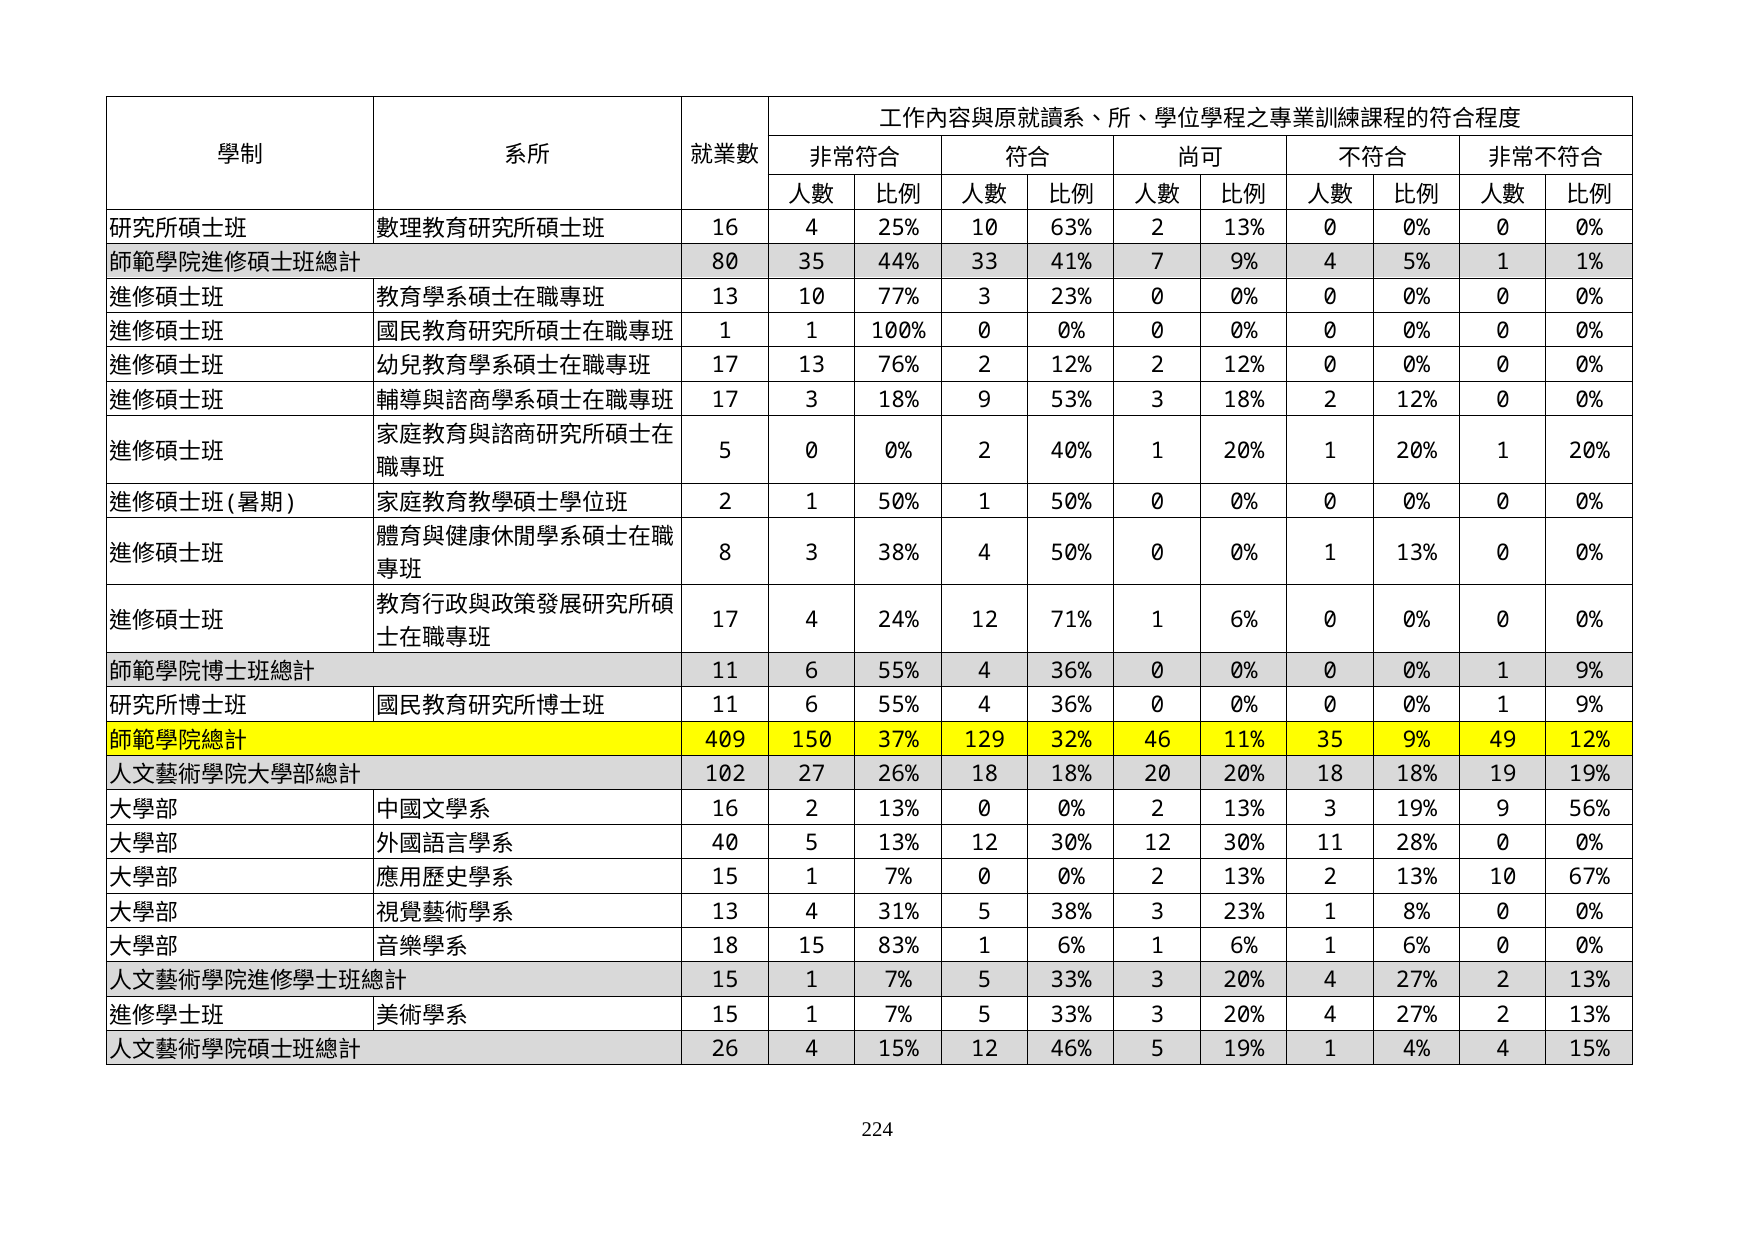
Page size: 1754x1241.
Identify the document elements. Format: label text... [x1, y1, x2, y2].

table_cell 36% [1028, 653, 1113, 686]
table_cell 1 [769, 962, 854, 996]
table_cell 師範學院總計 [107, 722, 373, 755]
table_cell 76% [855, 347, 941, 381]
table_cell 15 [769, 928, 854, 961]
table_cell 3 [1114, 382, 1200, 415]
table_cell 1 [1287, 928, 1373, 961]
table_cell 18 [682, 928, 768, 961]
table_cell 人文藝術學院碩士班總計 [107, 1031, 373, 1064]
table_cell 100% [855, 313, 941, 346]
table_cell 0% [1546, 347, 1632, 381]
table_cell 非常符合 [769, 136, 941, 174]
table_cell 6% [1028, 928, 1113, 961]
table_cell 0 [942, 790, 1027, 824]
table_cell 國民教育研究所碩士在職專班 [374, 313, 681, 346]
table_cell 13% [1374, 518, 1459, 584]
table_cell 1 [1287, 894, 1373, 927]
table_cell 12% [1546, 722, 1632, 755]
table_cell 1 [1460, 653, 1545, 686]
table_cell 0% [1374, 279, 1459, 312]
table_cell 12% [1374, 382, 1459, 415]
table_cell 18 [1287, 756, 1373, 789]
table_cell 31% [855, 894, 941, 927]
table_cell 1 [942, 928, 1027, 961]
table_cell 11% [1201, 722, 1286, 755]
table_cell 6 [769, 653, 854, 686]
table_cell 102 [682, 756, 768, 789]
table_cell 13% [1201, 859, 1286, 892]
table_cell 12 [942, 585, 1027, 652]
table_cell 師範學院博士班總計 [107, 653, 373, 686]
table_cell 人數 [1287, 175, 1373, 209]
table_cell 23% [1201, 894, 1286, 927]
table_cell 2 [1460, 962, 1545, 996]
table_cell 5 [942, 894, 1027, 927]
table_cell 17 [682, 382, 768, 415]
table_cell 2 [1460, 997, 1545, 1030]
table_cell 0 [1460, 518, 1545, 584]
table_cell 0% [1546, 279, 1632, 312]
table_cell 9 [942, 382, 1027, 415]
table_cell 7% [855, 962, 941, 996]
table_cell [373, 1031, 681, 1064]
table_cell 10 [942, 210, 1027, 243]
table_cell 2 [942, 416, 1027, 482]
table_cell 人數 [942, 175, 1027, 209]
table_cell 0 [1287, 279, 1373, 312]
table_cell 0% [1546, 928, 1632, 961]
table_cell 0% [1546, 484, 1632, 517]
table_cell 0 [1287, 210, 1373, 243]
table_cell 33% [1028, 997, 1113, 1030]
table_cell 0% [1201, 653, 1286, 686]
table_cell 符合 [942, 136, 1113, 174]
table_cell 進修碩士班 [107, 382, 373, 415]
table_cell 40% [1028, 416, 1113, 482]
table_header 就業數 [682, 97, 768, 209]
table_cell 33% [1028, 962, 1113, 996]
table_cell 3 [942, 279, 1027, 312]
table_cell 26% [855, 756, 941, 789]
table_cell 36% [1028, 687, 1113, 721]
table_cell 1 [769, 997, 854, 1030]
table_cell 0% [1201, 313, 1286, 346]
table_cell 77% [855, 279, 941, 312]
table_cell 30% [1201, 825, 1286, 858]
table_cell 30% [1028, 825, 1113, 858]
table_cell 3 [1114, 962, 1200, 996]
table_cell 50% [1028, 518, 1113, 584]
table_cell 80 [682, 244, 768, 277]
table_cell 音樂學系 [374, 928, 681, 961]
table_cell 比例 [1546, 175, 1632, 209]
table_cell 家庭教育教學碩士學位班 [374, 484, 681, 517]
table_cell 3 [1114, 894, 1200, 927]
table_cell 0% [1546, 518, 1632, 584]
table_cell 進修學士班 [107, 997, 373, 1030]
table_cell 3 [1114, 997, 1200, 1030]
table_cell 38% [855, 518, 941, 584]
table_cell 2 [1287, 859, 1373, 892]
table_cell 8% [1374, 894, 1459, 927]
table_cell 0% [1028, 313, 1113, 346]
table_cell 0 [1287, 653, 1373, 686]
table_cell 15% [1546, 1031, 1632, 1064]
table_cell 129 [942, 722, 1027, 755]
table_cell 46 [1114, 722, 1200, 755]
table_cell 2 [682, 484, 768, 517]
table_cell 18% [1201, 382, 1286, 415]
table_cell 2 [1114, 790, 1200, 824]
table_cell 15% [855, 1031, 941, 1064]
table_cell 16 [682, 210, 768, 243]
table_cell 28% [1374, 825, 1459, 858]
table_cell 0 [1287, 484, 1373, 517]
table_cell 中國文學系 [374, 790, 681, 824]
table_cell 4 [942, 653, 1027, 686]
table_cell 18% [855, 382, 941, 415]
table_cell 0 [1114, 313, 1200, 346]
table_cell 2 [942, 347, 1027, 381]
table_cell 9% [1201, 244, 1286, 277]
table_cell 1 [1460, 416, 1545, 482]
table_cell 5 [1114, 1031, 1200, 1064]
table_header 系所 [374, 97, 681, 209]
table_cell 27% [1374, 997, 1459, 1030]
table_cell 12 [1114, 825, 1200, 858]
table_cell 0 [942, 859, 1027, 892]
table_cell 6 [769, 687, 854, 721]
table_cell 41% [1028, 244, 1113, 277]
table_cell 37% [855, 722, 941, 755]
table_cell 4 [1287, 997, 1373, 1030]
table_cell 0 [1460, 279, 1545, 312]
table_cell 16 [682, 790, 768, 824]
table_cell [373, 756, 681, 789]
table_cell 師範學院進修碩士班總計 [107, 244, 373, 277]
table_cell 2 [769, 790, 854, 824]
table_cell 1 [1114, 416, 1200, 482]
table_cell 50% [855, 484, 941, 517]
table_cell 1 [1114, 585, 1200, 652]
table_cell [373, 653, 681, 686]
table_cell 家庭教育與諮商研究所碩士在職專班 [374, 416, 681, 482]
table_cell 1 [1460, 687, 1545, 721]
table_cell 非常不符合 [1460, 136, 1632, 174]
table_cell 0% [1374, 210, 1459, 243]
table_cell 11 [682, 653, 768, 686]
table_cell 63% [1028, 210, 1113, 243]
table_cell 19 [1460, 756, 1545, 789]
table_cell 0 [1460, 313, 1545, 346]
table_cell 13% [1546, 997, 1632, 1030]
table_cell 13% [855, 825, 941, 858]
table_cell 2 [1287, 382, 1373, 415]
table_cell 0 [1460, 928, 1545, 961]
table_cell 7% [855, 997, 941, 1030]
table_cell 4 [1287, 962, 1373, 996]
table_cell 11 [682, 687, 768, 721]
table_cell 0 [1114, 279, 1200, 312]
table_cell 國民教育研究所博士班 [374, 687, 681, 721]
table_cell 20% [1201, 756, 1286, 789]
table_cell 20 [1114, 756, 1200, 789]
table_cell 71% [1028, 585, 1113, 652]
table_cell 83% [855, 928, 941, 961]
table_cell 12 [942, 825, 1027, 858]
table_cell 35 [769, 244, 854, 277]
table_cell 0% [1546, 210, 1632, 243]
table_cell 5 [682, 416, 768, 482]
table_cell 0 [1460, 210, 1545, 243]
table_cell 15 [682, 859, 768, 892]
table_cell 55% [855, 653, 941, 686]
table_cell 4 [942, 518, 1027, 584]
table_header 學制 [107, 97, 373, 209]
table_cell 0 [1460, 894, 1545, 927]
table_cell 教育行政與政策發展研究所碩士在職專班 [374, 585, 681, 652]
table_cell 2 [1114, 210, 1200, 243]
table_cell 19% [1546, 756, 1632, 789]
table_cell 24% [855, 585, 941, 652]
table_cell 409 [682, 722, 768, 755]
table_cell 35 [1287, 722, 1373, 755]
table_cell 12% [1201, 347, 1286, 381]
table_cell 1 [942, 484, 1027, 517]
table_cell 應用歷史學系 [374, 859, 681, 892]
table_cell 6% [1201, 928, 1286, 961]
table_cell 8 [682, 518, 768, 584]
table_cell 27 [769, 756, 854, 789]
table_cell 5 [769, 825, 854, 858]
table_cell 1 [682, 313, 768, 346]
table_cell 2 [1114, 347, 1200, 381]
table_cell 17 [682, 347, 768, 381]
table_cell 67% [1546, 859, 1632, 892]
table_cell 32% [1028, 722, 1113, 755]
table_cell 13 [682, 279, 768, 312]
table_cell 0% [1201, 518, 1286, 584]
table_cell 26 [682, 1031, 768, 1064]
table_cell 0% [1201, 279, 1286, 312]
table_cell 12% [1028, 347, 1113, 381]
table_cell 46% [1028, 1031, 1113, 1064]
table_cell 3 [769, 382, 854, 415]
table_cell 20% [1201, 997, 1286, 1030]
table_cell 0 [1114, 484, 1200, 517]
table_cell 4 [769, 894, 854, 927]
table_cell 數理教育研究所碩士班 [374, 210, 681, 243]
table_cell 4 [942, 687, 1027, 721]
table_cell 19% [1201, 1031, 1286, 1064]
table_cell 18% [1028, 756, 1113, 789]
table_cell 0 [1460, 585, 1545, 652]
table_cell 20% [1546, 416, 1632, 482]
table_cell 4 [1287, 244, 1373, 277]
table_cell 6% [1201, 585, 1286, 652]
table_cell 0% [1546, 585, 1632, 652]
table_cell 0 [1287, 585, 1373, 652]
table_cell 3 [1287, 790, 1373, 824]
table_cell 15 [682, 962, 768, 996]
table_cell 13% [855, 790, 941, 824]
table_cell 0% [1374, 585, 1459, 652]
table_cell 4 [1460, 1031, 1545, 1064]
table_cell 0% [855, 416, 941, 482]
table_cell 0% [1374, 653, 1459, 686]
table_cell 20% [1201, 416, 1286, 482]
table_cell 3 [769, 518, 854, 584]
table_cell 0 [1460, 484, 1545, 517]
table_cell 大學部 [107, 894, 373, 927]
table_cell 1 [769, 484, 854, 517]
table_cell 視覺藝術學系 [374, 894, 681, 927]
table_cell 人數 [1114, 175, 1200, 209]
table_cell 0% [1374, 687, 1459, 721]
table_cell 0 [1114, 653, 1200, 686]
table_cell 10 [1460, 859, 1545, 892]
table_cell 大學部 [107, 859, 373, 892]
table_cell 進修碩士班(暑期) [107, 484, 373, 517]
table_cell 大學部 [107, 790, 373, 824]
table_cell 15 [682, 997, 768, 1030]
table_cell [373, 722, 681, 755]
table_cell 18 [942, 756, 1027, 789]
table_cell 0 [1114, 518, 1200, 584]
table_cell 0% [1201, 484, 1286, 517]
table_cell 人數 [769, 175, 854, 209]
table_cell 5% [1374, 244, 1459, 277]
table_cell 1 [1287, 416, 1373, 482]
table_cell 進修碩士班 [107, 279, 373, 312]
table_cell 0 [1287, 313, 1373, 346]
table_cell 18% [1374, 756, 1459, 789]
table_cell 進修碩士班 [107, 347, 373, 381]
table_cell 5 [942, 997, 1027, 1030]
table_cell 比例 [1374, 175, 1459, 209]
table_cell 0 [1460, 825, 1545, 858]
table_cell 5 [942, 962, 1027, 996]
table_cell 比例 [1028, 175, 1113, 209]
table_cell 大學部 [107, 825, 373, 858]
table_cell 40 [682, 825, 768, 858]
table_cell 大學部 [107, 928, 373, 961]
table_cell 人文藝術學院進修學士班總計 [107, 962, 681, 996]
table_cell 9% [1546, 687, 1632, 721]
table_cell 進修碩士班 [107, 313, 373, 346]
table_cell 11 [1287, 825, 1373, 858]
table_cell 不符合 [1287, 136, 1459, 174]
table_cell 0% [1201, 687, 1286, 721]
table_cell 1 [769, 313, 854, 346]
table_cell 0% [1546, 313, 1632, 346]
table_cell 研究所博士班 [107, 687, 373, 721]
table_cell 25% [855, 210, 941, 243]
table_cell 2 [1114, 859, 1200, 892]
table_cell 7% [855, 859, 941, 892]
table_cell 1 [1114, 928, 1200, 961]
table_cell 0% [1374, 347, 1459, 381]
table_cell 10 [769, 279, 854, 312]
table_cell 13 [769, 347, 854, 381]
table_cell 外國語言學系 [374, 825, 681, 858]
table_cell 0% [1546, 894, 1632, 927]
table_cell 13% [1201, 790, 1286, 824]
table_cell 0% [1546, 382, 1632, 415]
table_cell 38% [1028, 894, 1113, 927]
table_cell 44% [855, 244, 941, 277]
table_cell 1 [1287, 518, 1373, 584]
table_cell 19% [1374, 790, 1459, 824]
table_cell 9% [1374, 722, 1459, 755]
table_cell 0 [1460, 382, 1545, 415]
table_cell 0% [1028, 859, 1113, 892]
table_cell 13 [682, 894, 768, 927]
table_cell 4 [769, 1031, 854, 1064]
table_cell 50% [1028, 484, 1113, 517]
table_cell 尚可 [1114, 136, 1286, 174]
table_cell 20% [1374, 416, 1459, 482]
table_cell 17 [682, 585, 768, 652]
table_cell 0 [942, 313, 1027, 346]
table_cell 比例 [855, 175, 941, 209]
table_cell 4 [769, 210, 854, 243]
table_cell 13% [1201, 210, 1286, 243]
table_cell 1 [1460, 244, 1545, 277]
table_cell 體育與健康休閒學系碩士在職專班 [374, 518, 681, 584]
table_cell 4% [1374, 1031, 1459, 1064]
table_cell 進修碩士班 [107, 585, 373, 652]
table_cell 人文藝術學院大學部總計 [107, 756, 373, 789]
table_cell 56% [1546, 790, 1632, 824]
table_cell 0% [1546, 825, 1632, 858]
table_cell 0% [1028, 790, 1113, 824]
table_cell 0% [1374, 313, 1459, 346]
table_cell 20% [1201, 962, 1286, 996]
table_cell 0 [1287, 347, 1373, 381]
table_cell 美術學系 [374, 997, 681, 1030]
table_cell 輔導與諮商學系碩士在職專班 [374, 382, 681, 415]
table_cell 7 [1114, 244, 1200, 277]
table_cell 27% [1374, 962, 1459, 996]
table_header 工作內容與原就讀系、所、學位學程之專業訓練課程的符合程度 [769, 97, 1632, 135]
table_cell 進修碩士班 [107, 518, 373, 584]
table_cell 0 [769, 416, 854, 482]
table_cell 0 [1114, 687, 1200, 721]
table_cell 23% [1028, 279, 1113, 312]
table_cell 0 [1287, 687, 1373, 721]
table_cell 1% [1546, 244, 1632, 277]
table_cell 55% [855, 687, 941, 721]
table_cell 1 [1287, 1031, 1373, 1064]
table_cell 人數 [1460, 175, 1545, 209]
table_cell 13% [1546, 962, 1632, 996]
table_cell 9% [1546, 653, 1632, 686]
table_cell 教育學系碩士在職專班 [374, 279, 681, 312]
table_cell 4 [769, 585, 854, 652]
table_cell 比例 [1201, 175, 1286, 209]
table_cell 13% [1374, 859, 1459, 892]
table_cell 0% [1374, 484, 1459, 517]
table_cell 33 [942, 244, 1027, 277]
table_cell 進修碩士班 [107, 416, 373, 482]
table_cell 150 [769, 722, 854, 755]
table_cell 研究所碩士班 [107, 210, 373, 243]
table_cell 49 [1460, 722, 1545, 755]
table_cell 0 [1460, 347, 1545, 381]
table_cell 53% [1028, 382, 1113, 415]
table_cell 9 [1460, 790, 1545, 824]
table_cell 幼兒教育學系碩士在職專班 [374, 347, 681, 381]
table_cell 1 [769, 859, 854, 892]
table_cell [373, 244, 681, 277]
table_cell 12 [942, 1031, 1027, 1064]
table_cell 6% [1374, 928, 1459, 961]
